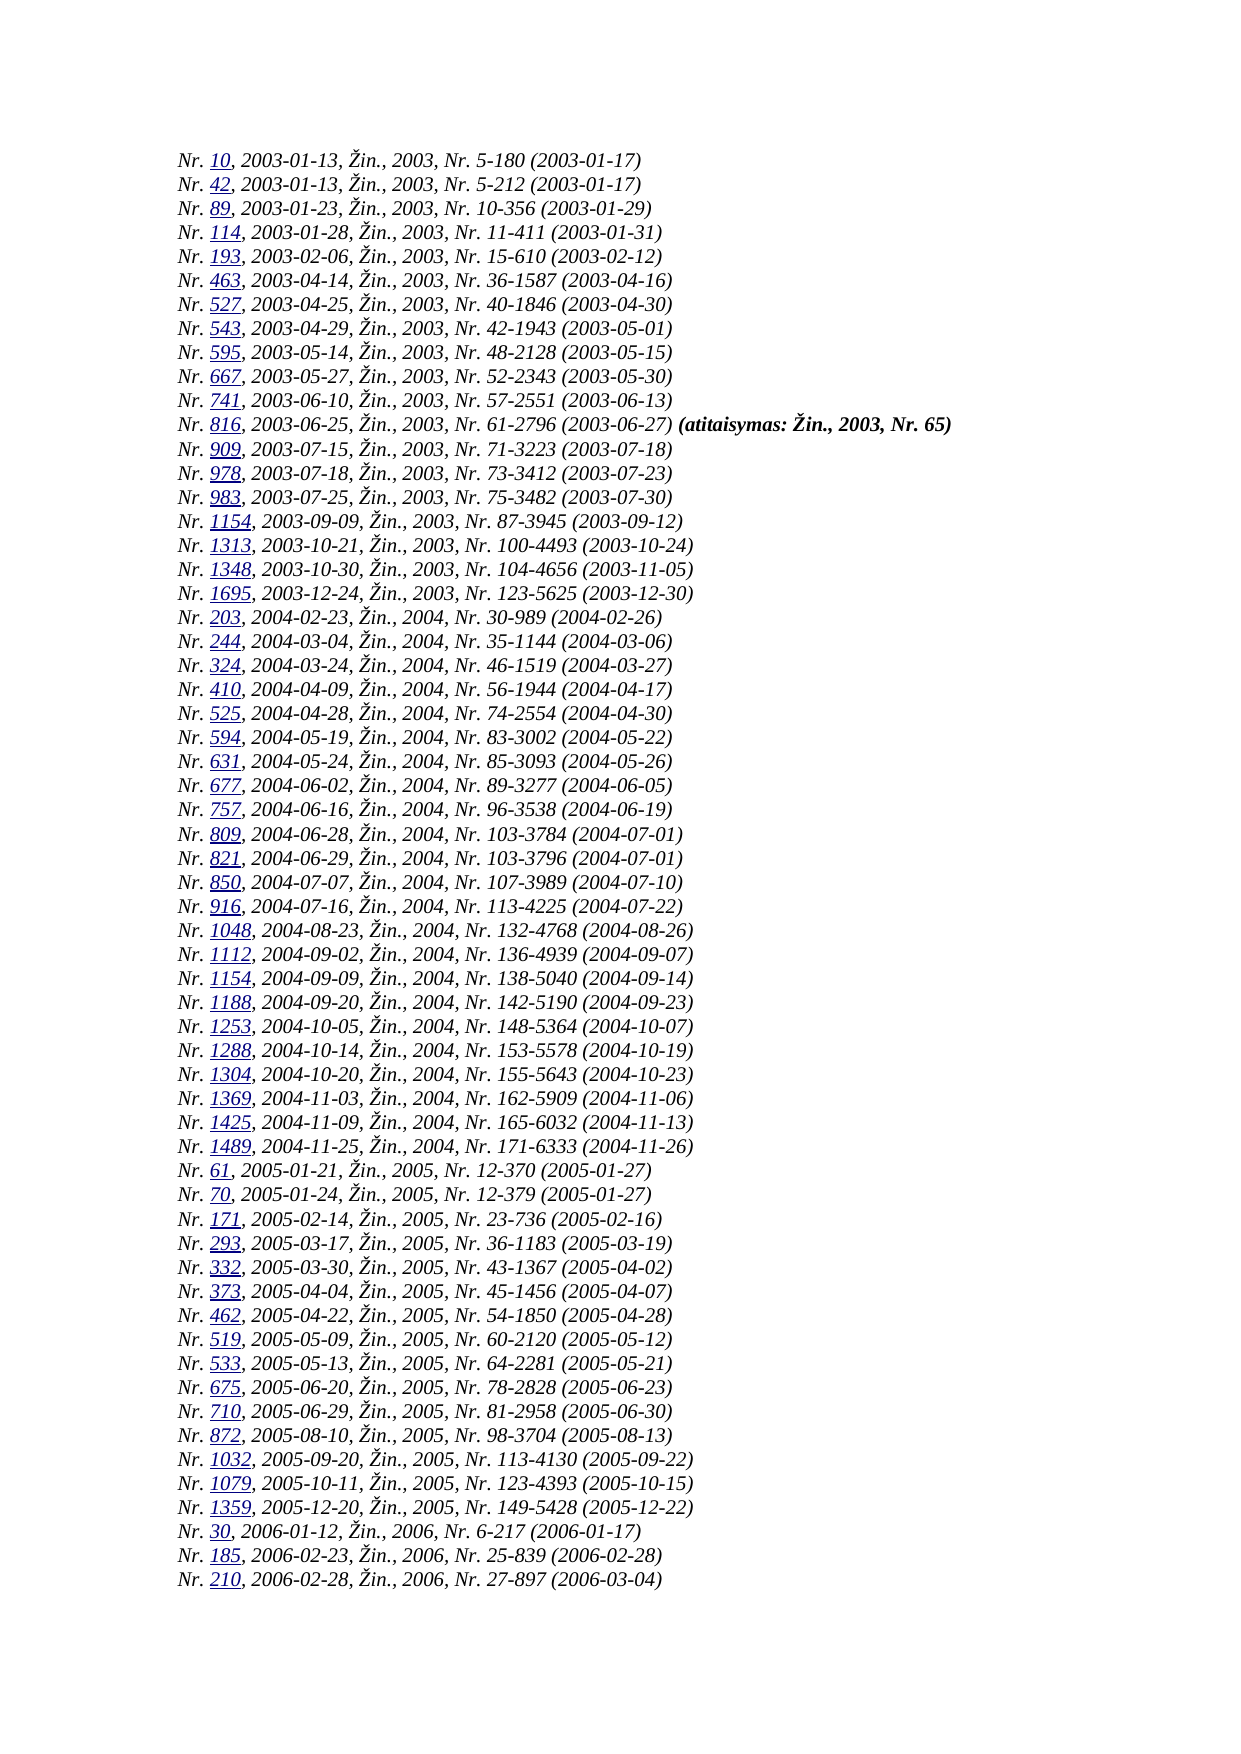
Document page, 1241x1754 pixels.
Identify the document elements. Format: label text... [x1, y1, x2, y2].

text Nr. 983, 2003-07-25, Žin., 2003, Nr. 75-3482 (2003-07-30) [177, 484, 1122, 509]
text Nr. 1079, 2005-10-11, Žin., 2005, Nr. 123-4393 (2005-10-15) [177, 1471, 1122, 1495]
text Nr. 210, 2006-02-28, Žin., 2006, Nr. 27-897 (2006-03-04) [177, 1567, 1122, 1591]
text Nr. 527, 2003-04-25, Žin., 2003, Nr. 40-1846 (2003-04-30) [177, 292, 1122, 316]
text Nr. 1032, 2005-09-20, Žin., 2005, Nr. 113-4130 (2005-09-22) [177, 1447, 1122, 1471]
text Nr. 185, 2006-02-23, Žin., 2006, Nr. 25-839 (2006-02-28) [177, 1543, 1122, 1567]
text Nr. 89, 2003-01-23, Žin., 2003, Nr. 10-356 (2003-01-29) [177, 196, 1122, 220]
text Nr. 667, 2003-05-27, Žin., 2003, Nr. 52-2343 (2003-05-30) [177, 364, 1122, 388]
text Nr. 463, 2003-04-14, Žin., 2003, Nr. 36-1587 (2003-04-16) [177, 268, 1122, 292]
text Nr. 462, 2005-04-22, Žin., 2005, Nr. 54-1850 (2005-04-28) [177, 1303, 1122, 1327]
text Nr. 1188, 2004-09-20, Žin., 2004, Nr. 142-5190 (2004-09-23) [177, 990, 1122, 1014]
text Nr. 373, 2005-04-04, Žin., 2005, Nr. 45-1456 (2005-04-07) [177, 1279, 1122, 1303]
text Nr. 1304, 2004-10-20, Žin., 2004, Nr. 155-5643 (2004-10-23) [177, 1062, 1122, 1086]
text Nr. 1369, 2004-11-03, Žin., 2004, Nr. 162-5909 (2004-11-06) [177, 1086, 1122, 1110]
text Nr. 114, 2003-01-28, Žin., 2003, Nr. 11-411 (2003-01-31) [177, 220, 1122, 244]
text Nr. 1048, 2004-08-23, Žin., 2004, Nr. 132-4768 (2004-08-26) [177, 918, 1122, 942]
text Nr. 677, 2004-06-02, Žin., 2004, Nr. 89-3277 (2004-06-05) [177, 773, 1122, 797]
text Nr. 741, 2003-06-10, Žin., 2003, Nr. 57-2551 (2003-06-13) [177, 388, 1122, 412]
text Nr. 594, 2004-05-19, Žin., 2004, Nr. 83-3002 (2004-05-22) [177, 725, 1122, 749]
text Nr. 1489, 2004-11-25, Žin., 2004, Nr. 171-6333 (2004-11-26) [177, 1134, 1122, 1158]
text Nr. 30, 2006-01-12, Žin., 2006, Nr. 6-217 (2006-01-17) [177, 1519, 1122, 1543]
text Nr. 816, 2003-06-25, Žin., 2003, Nr. 61-2796 (2003-06-27) (atitaisymas: Žin., 2003, Nr. 65) [177, 412, 1122, 436]
text Nr. 244, 2004-03-04, Žin., 2004, Nr. 35-1144 (2004-03-06) [177, 629, 1122, 653]
text Nr. 42, 2003-01-13, Žin., 2003, Nr. 5-212 (2003-01-17) [177, 172, 1122, 196]
text Nr. 293, 2005-03-17, Žin., 2005, Nr. 36-1183 (2005-03-19) [177, 1231, 1122, 1254]
text Nr. 850, 2004-07-07, Žin., 2004, Nr. 107-3989 (2004-07-10) [177, 869, 1122, 894]
text Nr. 821, 2004-06-29, Žin., 2004, Nr. 103-3796 (2004-07-01) [177, 846, 1122, 869]
text Nr. 1288, 2004-10-14, Žin., 2004, Nr. 153-5578 (2004-10-19) [177, 1038, 1122, 1062]
text Nr. 193, 2003-02-06, Žin., 2003, Nr. 15-610 (2003-02-12) [177, 244, 1122, 268]
text Nr. 1154, 2004-09-09, Žin., 2004, Nr. 138-5040 (2004-09-14) [177, 966, 1122, 990]
text Nr. 70, 2005-01-24, Žin., 2005, Nr. 12-379 (2005-01-27) [177, 1182, 1122, 1206]
text Nr. 1425, 2004-11-09, Žin., 2004, Nr. 165-6032 (2004-11-13) [177, 1110, 1122, 1134]
text Nr. 1313, 2003-10-21, Žin., 2003, Nr. 100-4493 (2003-10-24) [177, 533, 1122, 557]
text Nr. 675, 2005-06-20, Žin., 2005, Nr. 78-2828 (2005-06-23) [177, 1375, 1122, 1399]
text Nr. 1253, 2004-10-05, Žin., 2004, Nr. 148-5364 (2004-10-07) [177, 1014, 1122, 1038]
text Nr. 631, 2004-05-24, Žin., 2004, Nr. 85-3093 (2004-05-26) [177, 749, 1122, 773]
text Nr. 1695, 2003-12-24, Žin., 2003, Nr. 123-5625 (2003-12-30) [177, 581, 1122, 605]
text Nr. 61, 2005-01-21, Žin., 2005, Nr. 12-370 (2005-01-27) [177, 1158, 1122, 1182]
text Nr. 324, 2004-03-24, Žin., 2004, Nr. 46-1519 (2004-03-27) [177, 653, 1122, 677]
text Nr. 909, 2003-07-15, Žin., 2003, Nr. 71-3223 (2003-07-18) [177, 436, 1122, 461]
text Nr. 332, 2005-03-30, Žin., 2005, Nr. 43-1367 (2005-04-02) [177, 1254, 1122, 1279]
text Nr. 1112, 2004-09-02, Žin., 2004, Nr. 136-4939 (2004-09-07) [177, 942, 1122, 966]
text Nr. 533, 2005-05-13, Žin., 2005, Nr. 64-2281 (2005-05-21) [177, 1351, 1122, 1375]
text Nr. 809, 2004-06-28, Žin., 2004, Nr. 103-3784 (2004-07-01) [177, 821, 1122, 846]
text Nr. 525, 2004-04-28, Žin., 2004, Nr. 74-2554 (2004-04-30) [177, 701, 1122, 725]
text Nr. 203, 2004-02-23, Žin., 2004, Nr. 30-989 (2004-02-26) [177, 605, 1122, 629]
text Nr. 1348, 2003-10-30, Žin., 2003, Nr. 104-4656 (2003-11-05) [177, 557, 1122, 581]
text Nr. 1359, 2005-12-20, Žin., 2005, Nr. 149-5428 (2005-12-22) [177, 1495, 1122, 1519]
text Nr. 519, 2005-05-09, Žin., 2005, Nr. 60-2120 (2005-05-12) [177, 1327, 1122, 1351]
text Nr. 410, 2004-04-09, Žin., 2004, Nr. 56-1944 (2004-04-17) [177, 677, 1122, 701]
text Nr. 543, 2003-04-29, Žin., 2003, Nr. 42-1943 (2003-05-01) [177, 316, 1122, 340]
text Nr. 1154, 2003-09-09, Žin., 2003, Nr. 87-3945 (2003-09-12) [177, 509, 1122, 533]
text Nr. 171, 2005-02-14, Žin., 2005, Nr. 23-736 (2005-02-16) [177, 1206, 1122, 1231]
text Nr. 916, 2004-07-16, Žin., 2004, Nr. 113-4225 (2004-07-22) [177, 894, 1122, 918]
text Nr. 10, 2003-01-13, Žin., 2003, Nr. 5-180 (2003-01-17) [177, 148, 1122, 172]
text Nr. 978, 2003-07-18, Žin., 2003, Nr. 73-3412 (2003-07-23) [177, 461, 1122, 484]
text Nr. 595, 2003-05-14, Žin., 2003, Nr. 48-2128 (2003-05-15) [177, 340, 1122, 364]
text Nr. 872, 2005-08-10, Žin., 2005, Nr. 98-3704 (2005-08-13) [177, 1423, 1122, 1447]
text Nr. 757, 2004-06-16, Žin., 2004, Nr. 96-3538 (2004-06-19) [177, 797, 1122, 821]
text Nr. 710, 2005-06-29, Žin., 2005, Nr. 81-2958 (2005-06-30) [177, 1399, 1122, 1423]
